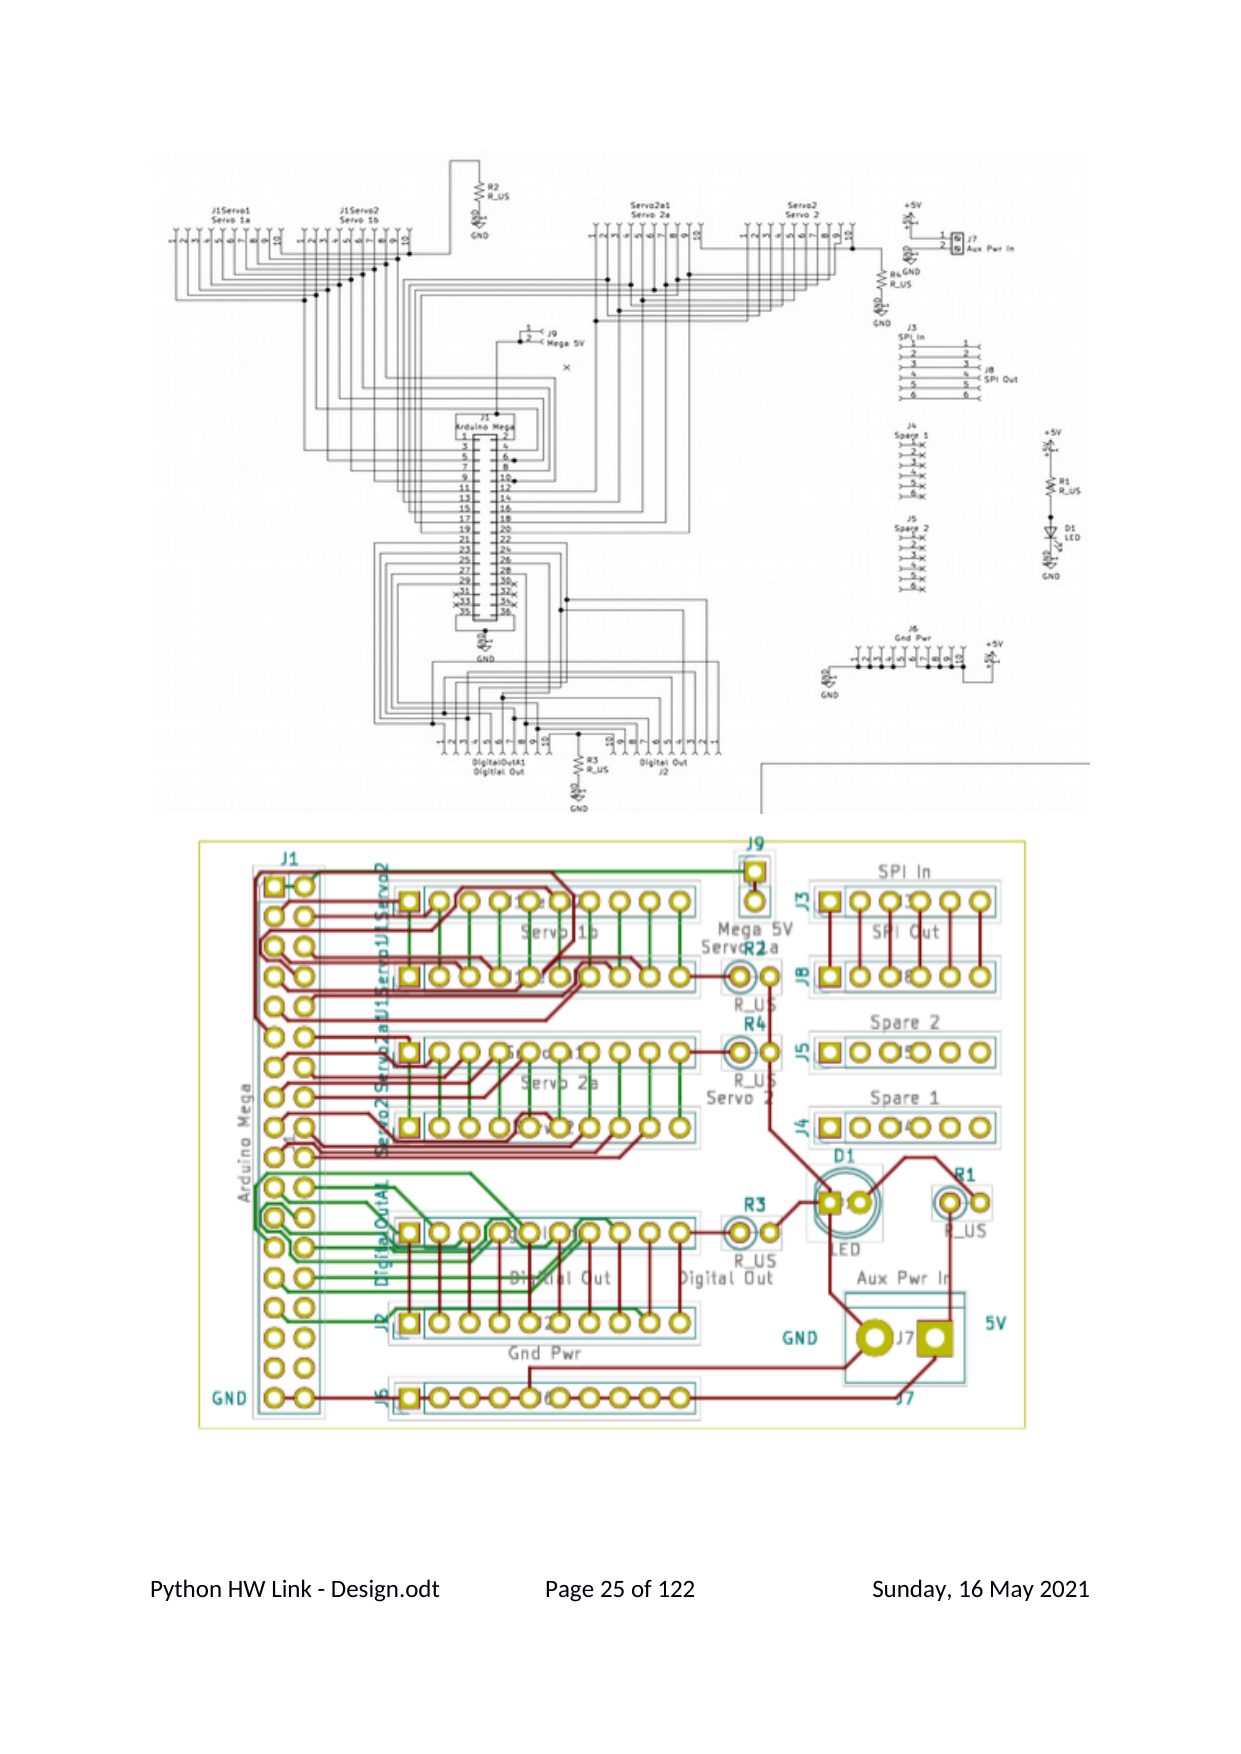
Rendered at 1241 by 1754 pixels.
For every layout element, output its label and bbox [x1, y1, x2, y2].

picture [150, 150, 1091, 1479]
